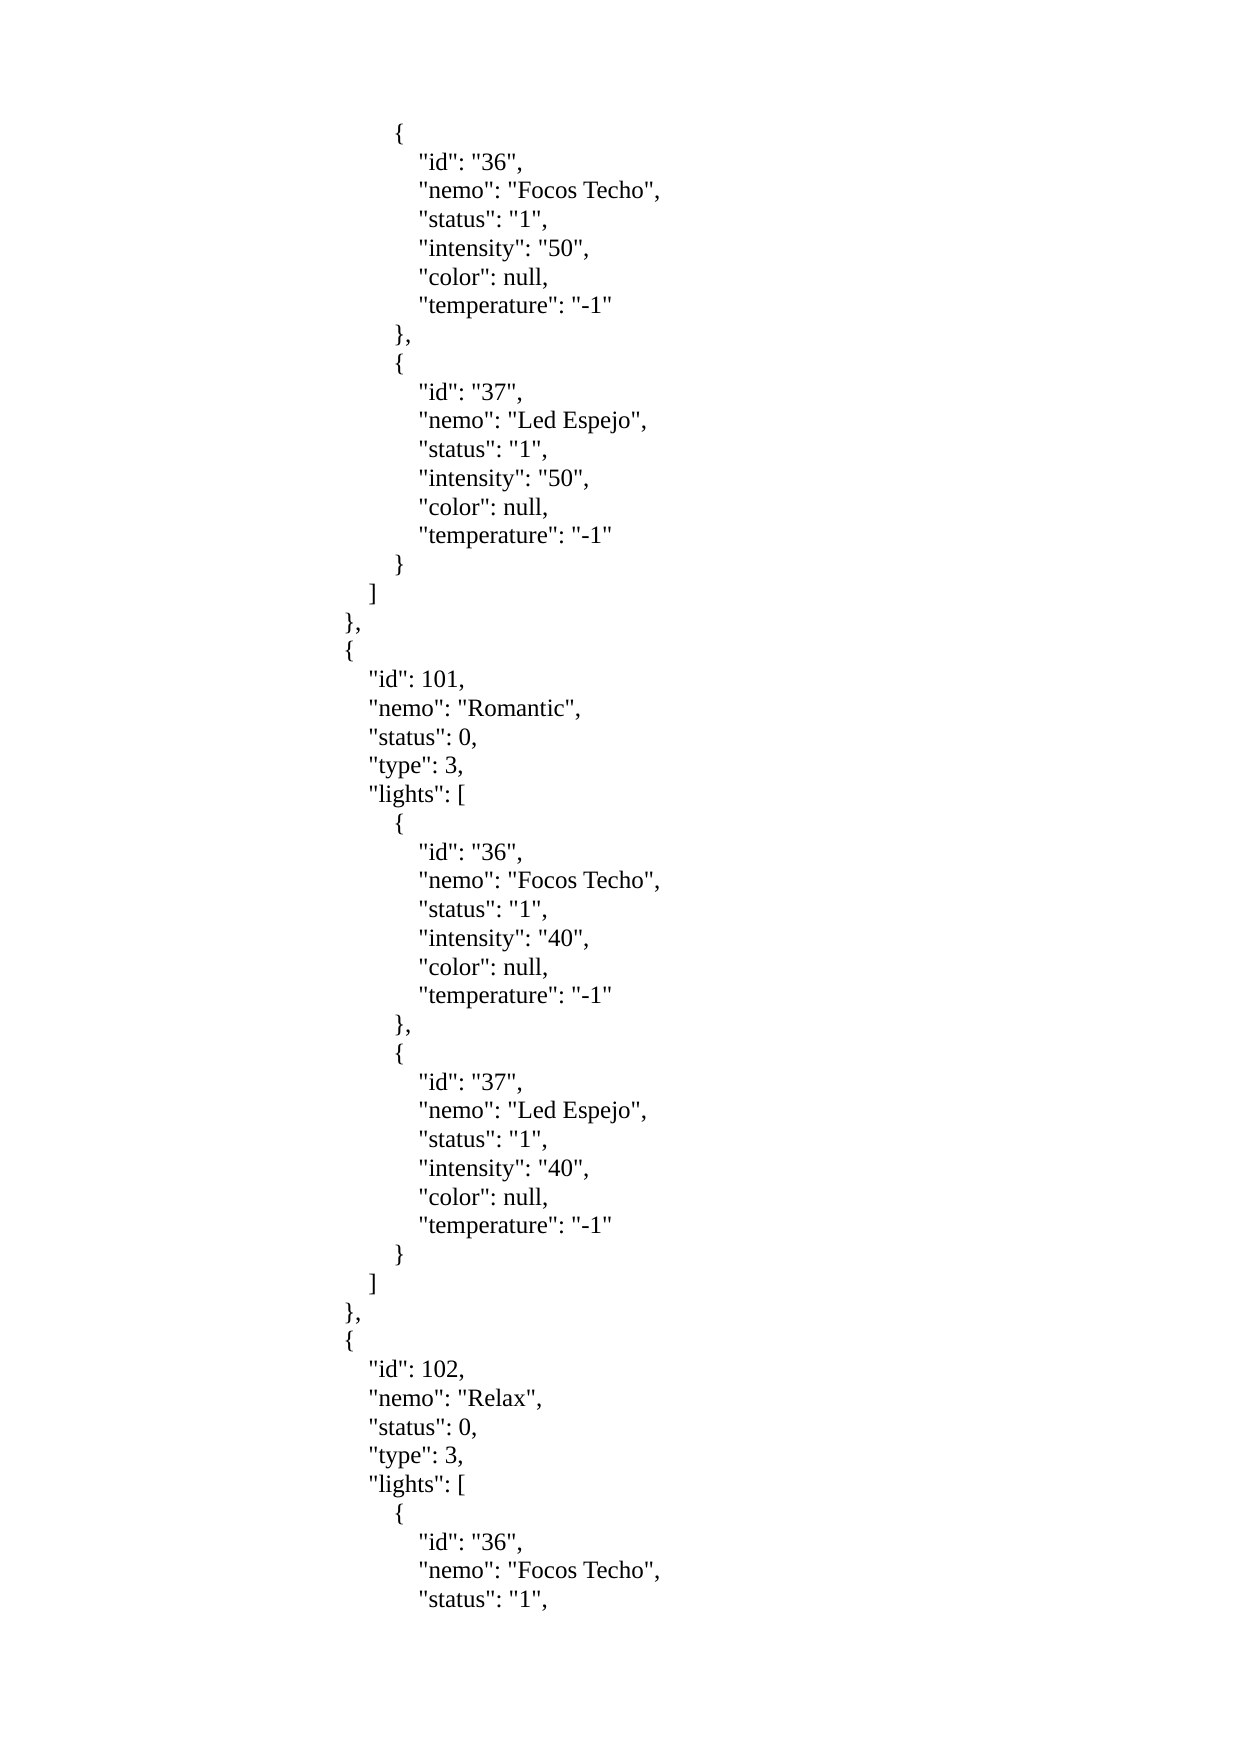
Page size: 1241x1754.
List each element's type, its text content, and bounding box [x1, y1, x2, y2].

text { [118, 118, 1122, 147]
text "color": null, [118, 952, 1122, 981]
text "nemo": "Focos Techo", [118, 866, 1122, 894]
text { [118, 1498, 1122, 1527]
text "intensity": "50", [118, 233, 1122, 262]
text "nemo": "Romantic", [118, 693, 1122, 722]
text }, [118, 1009, 1122, 1038]
text ] [118, 578, 1122, 607]
text ] [118, 1268, 1122, 1297]
text "status": "1", [118, 204, 1122, 233]
text { [118, 808, 1122, 837]
text "nemo": "Focos Techo", [118, 1556, 1122, 1584]
text "temperature": "-1" [118, 981, 1122, 1009]
text "lights": [ [118, 1469, 1122, 1498]
text { [118, 636, 1122, 664]
text "id": 102, [118, 1354, 1122, 1383]
text "intensity": "40", [118, 923, 1122, 952]
text } [118, 549, 1122, 578]
text "lights": [ [118, 779, 1122, 808]
text "temperature": "-1" [118, 1211, 1122, 1239]
text "temperature": "-1" [118, 291, 1122, 319]
text "nemo": "Led Espejo", [118, 406, 1122, 434]
text "status": 0, [118, 722, 1122, 751]
text "id": "37", [118, 1067, 1122, 1096]
text "id": "36", [118, 1527, 1122, 1556]
text }, [118, 607, 1122, 636]
text "status": "1", [118, 1584, 1122, 1613]
text "intensity": "50", [118, 463, 1122, 492]
text "status": "1", [118, 1124, 1122, 1153]
text }, [118, 319, 1122, 348]
text "temperature": "-1" [118, 521, 1122, 549]
text "nemo": "Relax", [118, 1383, 1122, 1412]
text "status": 0, [118, 1412, 1122, 1441]
text "status": "1", [118, 434, 1122, 463]
text { [118, 1038, 1122, 1067]
text "id": "36", [118, 147, 1122, 176]
text "id": "37", [118, 377, 1122, 406]
text "id": 101, [118, 664, 1122, 693]
text } [118, 1239, 1122, 1268]
text }, [118, 1297, 1122, 1326]
text "status": "1", [118, 894, 1122, 923]
text "id": "36", [118, 837, 1122, 866]
text "color": null, [118, 492, 1122, 521]
text "intensity": "40", [118, 1153, 1122, 1182]
text "nemo": "Led Espejo", [118, 1096, 1122, 1124]
text "nemo": "Focos Techo", [118, 176, 1122, 204]
text "type": 3, [118, 751, 1122, 779]
text "color": null, [118, 1182, 1122, 1211]
text { [118, 348, 1122, 377]
text "type": 3, [118, 1441, 1122, 1469]
text "color": null, [118, 262, 1122, 291]
text { [118, 1326, 1122, 1354]
